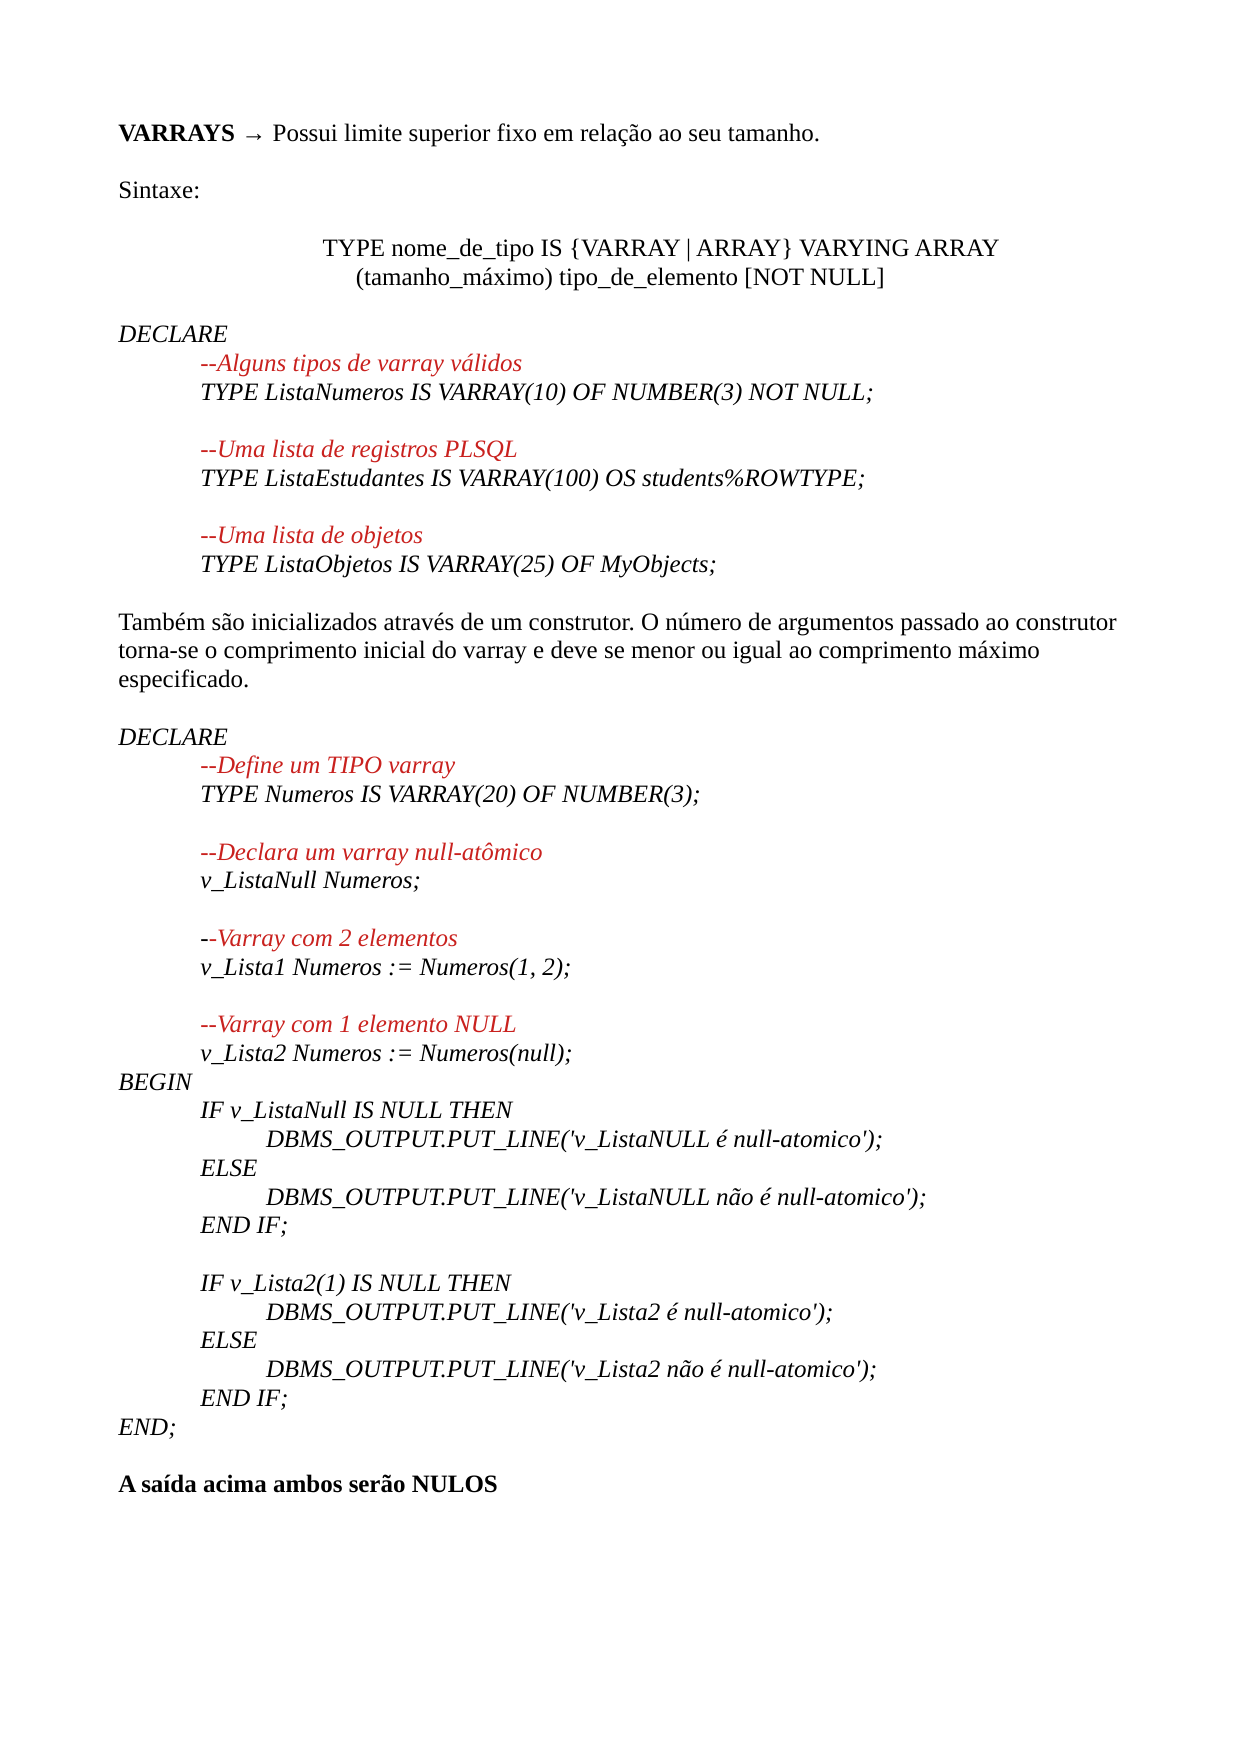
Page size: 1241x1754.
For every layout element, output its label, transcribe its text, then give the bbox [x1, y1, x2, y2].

text --Declara um varray null-atômico [118, 837, 1122, 866]
text ELSE [118, 1153, 1122, 1182]
text DBMS_OUTPUT.PUT_LINE('v_ListaNULL não é null-atomico'); [118, 1182, 1122, 1211]
text END; [118, 1412, 1122, 1441]
text --Varray com 2 elementos [118, 923, 1122, 952]
text --Uma lista de objetos [118, 521, 1122, 549]
text (tamanho_máximo) tipo_de_elemento [NOT NULL] [118, 262, 1122, 291]
text IF v_Lista2(1) IS NULL THEN [118, 1268, 1122, 1297]
text IF v_ListaNull IS NULL THEN [118, 1096, 1122, 1124]
text DECLARE [118, 319, 1122, 348]
text Sintaxe: [118, 176, 1122, 204]
text VARRAYS → Possui limite superior fixo em relação ao seu tamanho. [118, 118, 1122, 147]
text END IF; [118, 1211, 1122, 1239]
text ELSE [118, 1326, 1122, 1354]
text TYPE Numeros IS VARRAY(20) OF NUMBER(3); [118, 779, 1122, 808]
text DECLARE [118, 722, 1122, 751]
text --Alguns tipos de varray válidos [118, 348, 1122, 377]
text END IF; [118, 1383, 1122, 1412]
text DBMS_OUTPUT.PUT_LINE('v_Lista2 é null-atomico'); [118, 1297, 1122, 1326]
text TYPE nome_de_tipo IS {VARRAY | ARRAY} VARYING ARRAY [118, 233, 1122, 262]
text A saída acima ambos serão NULOS [118, 1469, 1122, 1498]
text --Define um TIPO varray [118, 751, 1122, 779]
text DBMS_OUTPUT.PUT_LINE('v_ListaNULL é null-atomico'); [118, 1124, 1122, 1153]
text v_Lista2 Numeros := Numeros(null); [118, 1038, 1122, 1067]
text --Varray com 1 elemento NULL [118, 1009, 1122, 1038]
text v_Lista1 Numeros := Numeros(1, 2); [118, 952, 1122, 981]
text DBMS_OUTPUT.PUT_LINE('v_Lista2 não é null-atomico'); [118, 1354, 1122, 1383]
text TYPE ListaEstudantes IS VARRAY(100) OS students%ROWTYPE; [118, 463, 1122, 492]
text TYPE ListaObjetos IS VARRAY(25) OF MyObjects; [118, 549, 1122, 578]
text --Uma lista de registros PLSQL [118, 434, 1122, 463]
text Também são inicializados através de um construtor. O número de argumentos passado ao construtor torna-se o comprimento inicial do varray e deve se menor ou igual ao comprimento máximo especificado. [118, 607, 1122, 693]
text v_ListaNull Numeros; [118, 866, 1122, 894]
text TYPE ListaNumeros IS VARRAY(10) OF NUMBER(3) NOT NULL; [118, 377, 1122, 406]
text BEGIN [118, 1067, 1122, 1096]
